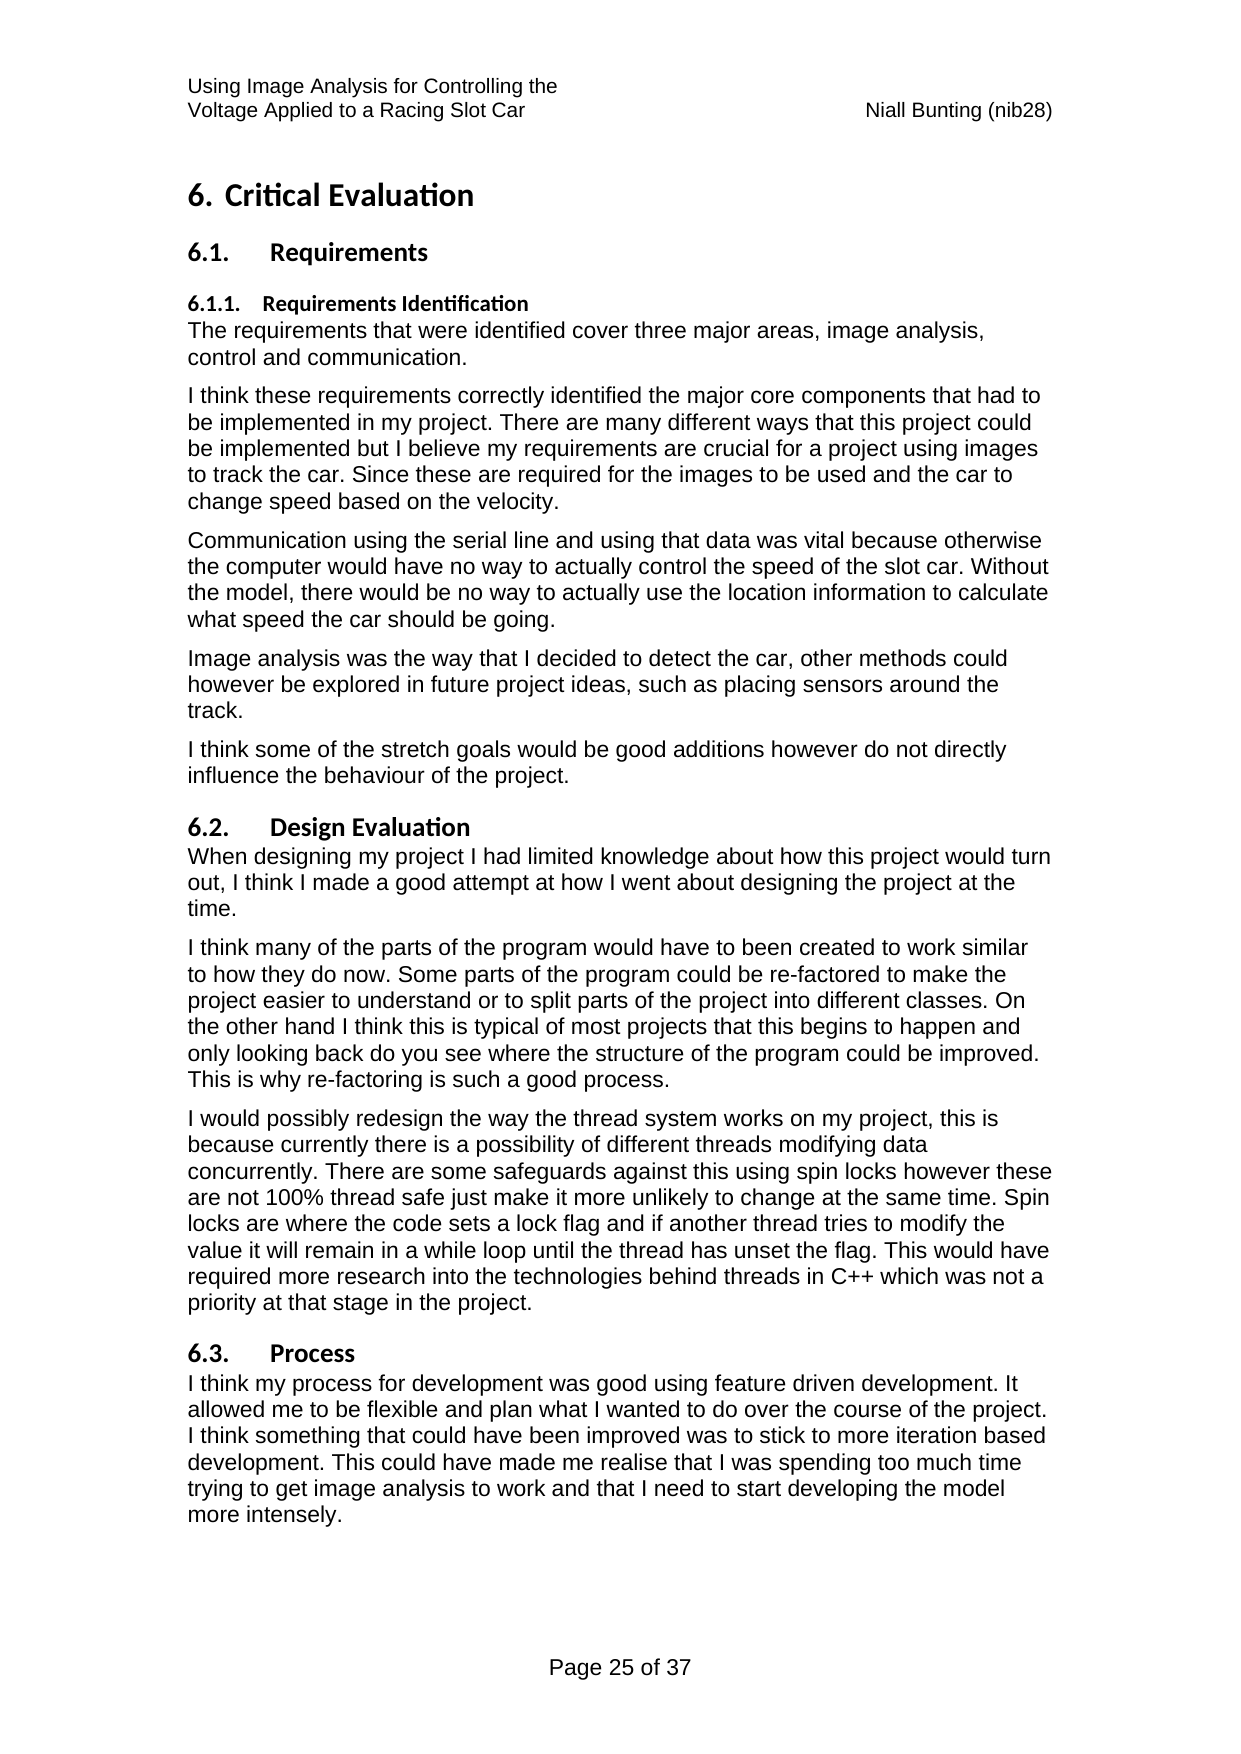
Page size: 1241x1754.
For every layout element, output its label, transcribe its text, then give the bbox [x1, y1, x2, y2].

text I think these requirements correctly identified the major core components that had to be implemented in my project. There are many different ways that this project could be implemented but I believe my requirements are crucial for a project using images to track the car. Since these are required for the images to be used and the car to change speed based on the velocity. [187, 382, 1053, 514]
text Communication using the serial line and using that data was vital because otherwise the computer would have no way to actually control the speed of the slot car. Without the model, there would be no way to actually use the location information to calculate what speed the car should be going. [187, 527, 1053, 632]
text Image analysis was the way that I decided to detect the car, other methods could however be explored in future project ideas, such as placing sensors around the track. [187, 644, 1053, 724]
text I think many of the parts of the program would have to been created to work similar to how they do now. Some parts of the program could be re-factored to make the project easier to understand or to split parts of the project into different classes. On the other hand I think this is typical of most projects that this begins to happen and only looking back do you see where the structure of the program could be improved. This is why re-factoring is such a good process. [187, 934, 1053, 1092]
text I would possibly redesign the way the thread system works on my project, this is because currently there is a possibility of different threads modifying data concurrently. There are some safeguards against this using spin locks however these are not 100% thread safe just make it more unlikely to change at the same time. Spin locks are where the code sets a lock flag and if another thread tries to modify the value it will remain in a while loop until the thread has unset the flag. This would have required more research into the technologies behind threads in C++ which was not a priority at that stage in the project. [187, 1105, 1053, 1316]
subtitle Process [187, 1337, 1053, 1369]
text I think some of the stretch goals would be good additions however do not directly influence the behaviour of the project. [187, 736, 1053, 789]
text When designing my project I had limited knowledge about how this project would turn out, I think I made a good attempt at how I went about designing the project at the time. [187, 843, 1053, 922]
text I think my process for development was good using feature driven development. It allowed me to be flexible and plan what I wanted to do over the course of the project. I think something that could have been improved was to stick to more iteration based development. This could have made me realise that I was spending too much time trying to get image analysis to work and that I need to start developing the model more intensely. [187, 1369, 1053, 1528]
text The requirements that were identified cover three major areas, image analysis, control and communication. [187, 317, 1053, 370]
subtitle Critical Evaluation [187, 174, 1053, 214]
subtitle Design Evaluation [187, 810, 1053, 843]
subtitle Requirements [187, 235, 1053, 268]
subtitle Requirements Identification [187, 289, 1053, 317]
